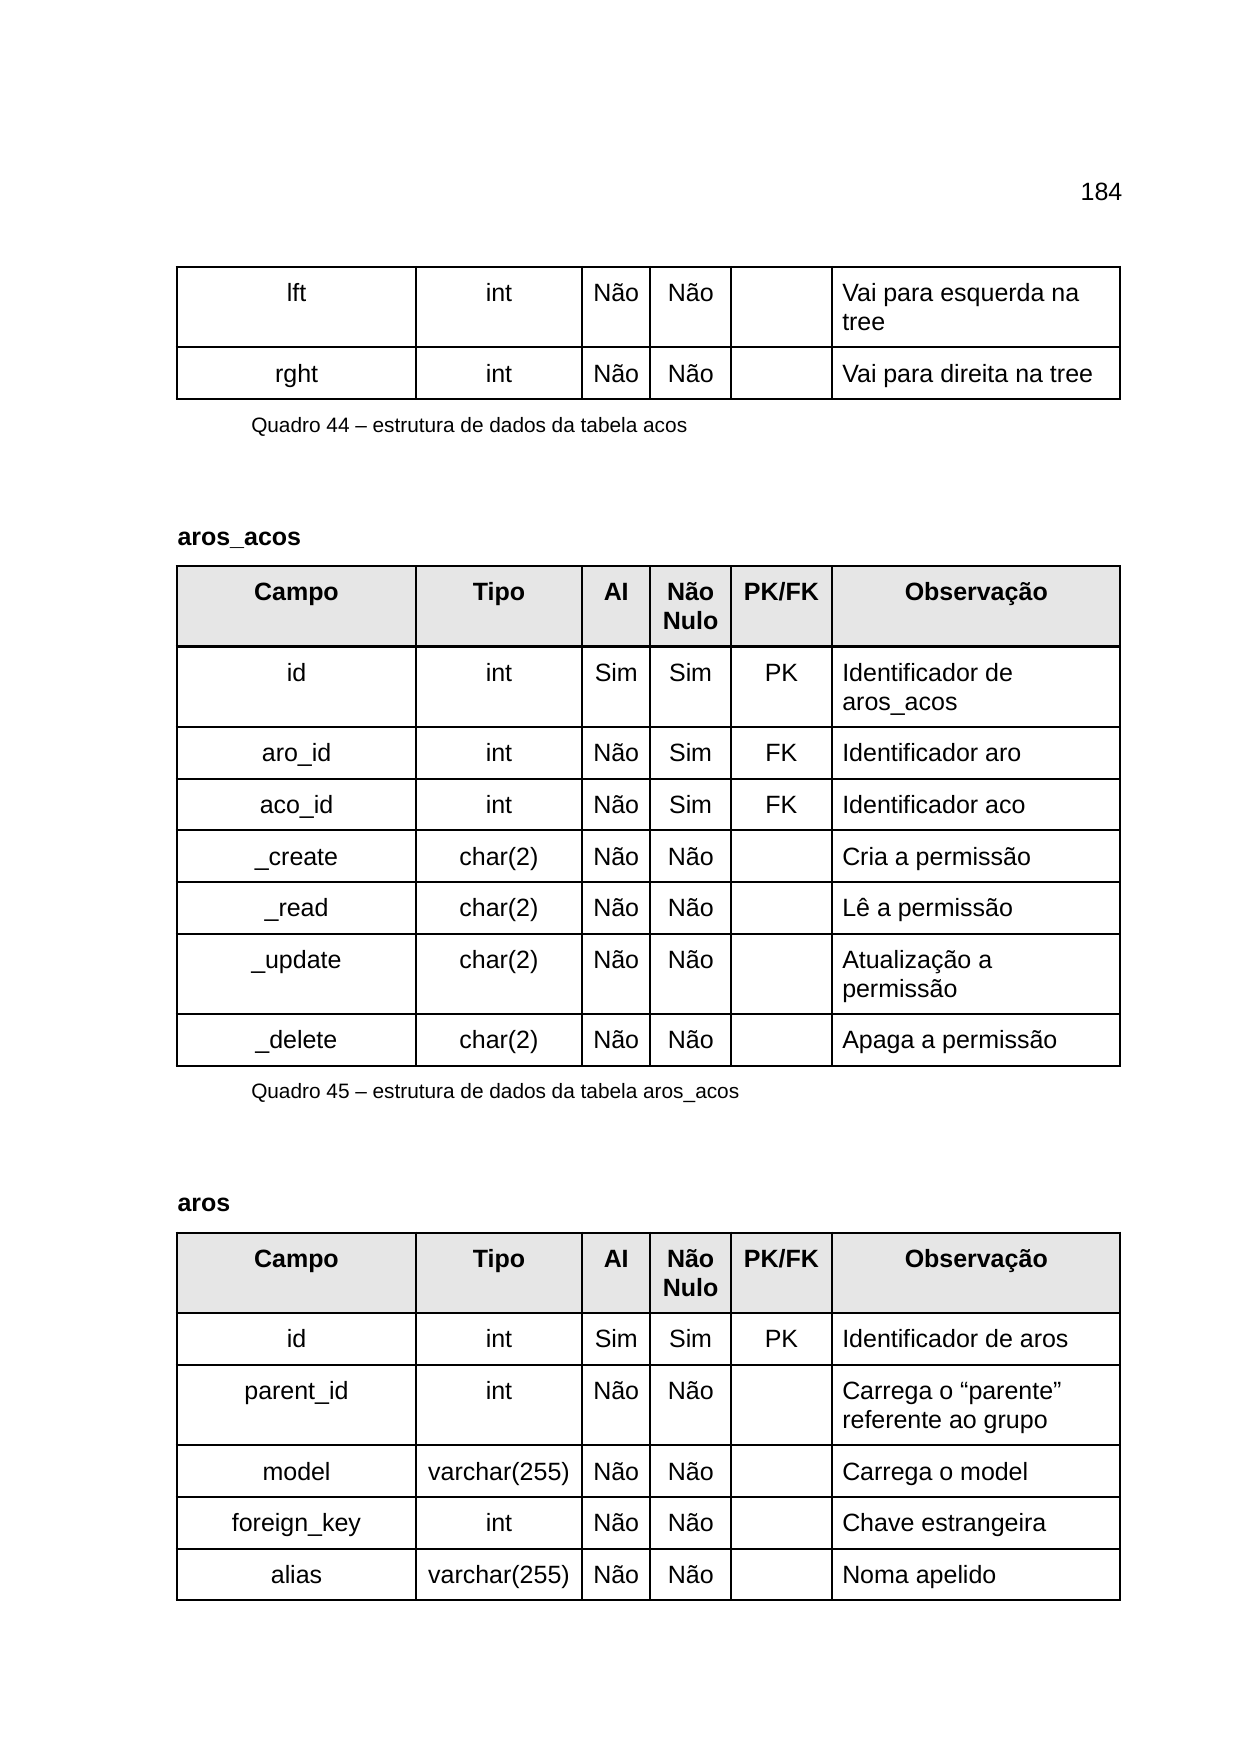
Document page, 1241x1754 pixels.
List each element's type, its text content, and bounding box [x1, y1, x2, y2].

table_header Não Nulo [651, 567, 730, 645]
table_cell Sim [583, 1314, 649, 1364]
table_cell char(2) [417, 1015, 581, 1064]
table_cell Não [651, 1498, 730, 1547]
table_cell rght [178, 348, 415, 398]
table_cell Carrega o “parente” referente ao grupo [833, 1366, 1119, 1444]
table_cell Sim [651, 1314, 730, 1364]
table_cell Não [651, 1550, 730, 1599]
table_cell Não [583, 780, 649, 829]
table_cell [732, 348, 831, 398]
table_header Tipo [417, 567, 581, 645]
table_cell Sim [651, 648, 730, 726]
table_cell Não [583, 935, 649, 1013]
table_cell Não [583, 1015, 649, 1064]
table_cell PK [732, 648, 831, 726]
table_cell Não [651, 268, 730, 346]
table_cell _delete [178, 1015, 415, 1064]
table_cell lft [178, 268, 415, 346]
table_cell Apaga a permissão [833, 1015, 1119, 1064]
table_cell Identificador aco [833, 780, 1119, 829]
table_cell char(2) [417, 883, 581, 932]
text Quadro 45 – estrutura de dados da tabela aros_acos [177, 1079, 1122, 1103]
table_header Campo [178, 1234, 415, 1312]
table_cell int [417, 1314, 581, 1364]
table_cell [732, 935, 831, 1013]
table_cell _create [178, 831, 415, 881]
table_header AI [583, 1234, 649, 1312]
table_cell Não [583, 268, 649, 346]
table_cell Sim [651, 780, 730, 829]
table_cell Não [651, 1015, 730, 1064]
table_cell int [417, 348, 581, 398]
table_cell int [417, 728, 581, 777]
table_header Não Nulo [651, 1234, 730, 1312]
table_cell Não [651, 1446, 730, 1496]
text Quadro 44 – estrutura de dados da tabela acos [177, 412, 1122, 436]
table_cell Identificador de aros [833, 1314, 1119, 1364]
table_cell Não [583, 1498, 649, 1547]
table_cell Não [651, 348, 730, 398]
table_cell Cria a permissão [833, 831, 1119, 881]
table_header Tipo [417, 1234, 581, 1312]
table_cell int [417, 1498, 581, 1547]
table_header Observação [833, 567, 1119, 645]
table_cell Sim [651, 728, 730, 777]
table_cell int [417, 268, 581, 346]
table_cell parent_id [178, 1366, 415, 1444]
table_cell Chave estrangeira [833, 1498, 1119, 1547]
table_cell Não [583, 728, 649, 777]
table_cell Identificador de aros_acos [833, 648, 1119, 726]
table_cell Vai para esquerda na tree [833, 268, 1119, 346]
table_header PK/FK [732, 1234, 831, 1312]
table_cell Identificador aro [833, 728, 1119, 777]
table_cell Não [583, 1550, 649, 1599]
table_cell Noma apelido [833, 1550, 1119, 1599]
table_cell FK [732, 728, 831, 777]
table_cell varchar(255) [417, 1550, 581, 1599]
table_cell Não [651, 935, 730, 1013]
table_header AI [583, 567, 649, 645]
table_cell FK [732, 780, 831, 829]
table_cell Não [583, 831, 649, 881]
table_cell Não [651, 883, 730, 932]
table_cell [732, 1366, 831, 1444]
table_cell Não [583, 883, 649, 932]
table_cell [732, 1498, 831, 1547]
table_cell Lê a permissão [833, 883, 1119, 932]
table_cell [732, 831, 831, 881]
table_cell int [417, 1366, 581, 1444]
table_cell Não [651, 831, 730, 881]
table_cell _update [178, 935, 415, 1013]
table_cell [732, 268, 831, 346]
table_header Observação [833, 1234, 1119, 1312]
table_cell varchar(255) [417, 1446, 581, 1496]
table_cell char(2) [417, 831, 581, 881]
table_cell PK [732, 1314, 831, 1364]
table_cell alias [178, 1550, 415, 1599]
table_cell model [178, 1446, 415, 1496]
table_cell Não [583, 348, 649, 398]
table_cell [732, 1550, 831, 1599]
table_cell [732, 1446, 831, 1496]
table_cell char(2) [417, 935, 581, 1013]
table_header PK/FK [732, 567, 831, 645]
table_cell int [417, 780, 581, 829]
table_cell Não [583, 1366, 649, 1444]
table_cell foreign_key [178, 1498, 415, 1547]
table_cell int [417, 648, 581, 726]
table_header Campo [178, 567, 415, 645]
table_cell Carrega o model [833, 1446, 1119, 1496]
table_cell aco_id [178, 780, 415, 829]
table_cell Não [651, 1366, 730, 1444]
table_cell id [178, 648, 415, 726]
table_cell [732, 883, 831, 932]
text aros [177, 1188, 1122, 1217]
table_cell aro_id [178, 728, 415, 777]
table_cell _read [178, 883, 415, 932]
table_cell Atualização a permissão [833, 935, 1119, 1013]
table_cell Vai para direita na tree [833, 348, 1119, 398]
table_cell [732, 1015, 831, 1064]
text aros_acos [177, 522, 1122, 551]
table_cell Sim [583, 648, 649, 726]
table_cell id [178, 1314, 415, 1364]
table_cell Não [583, 1446, 649, 1496]
